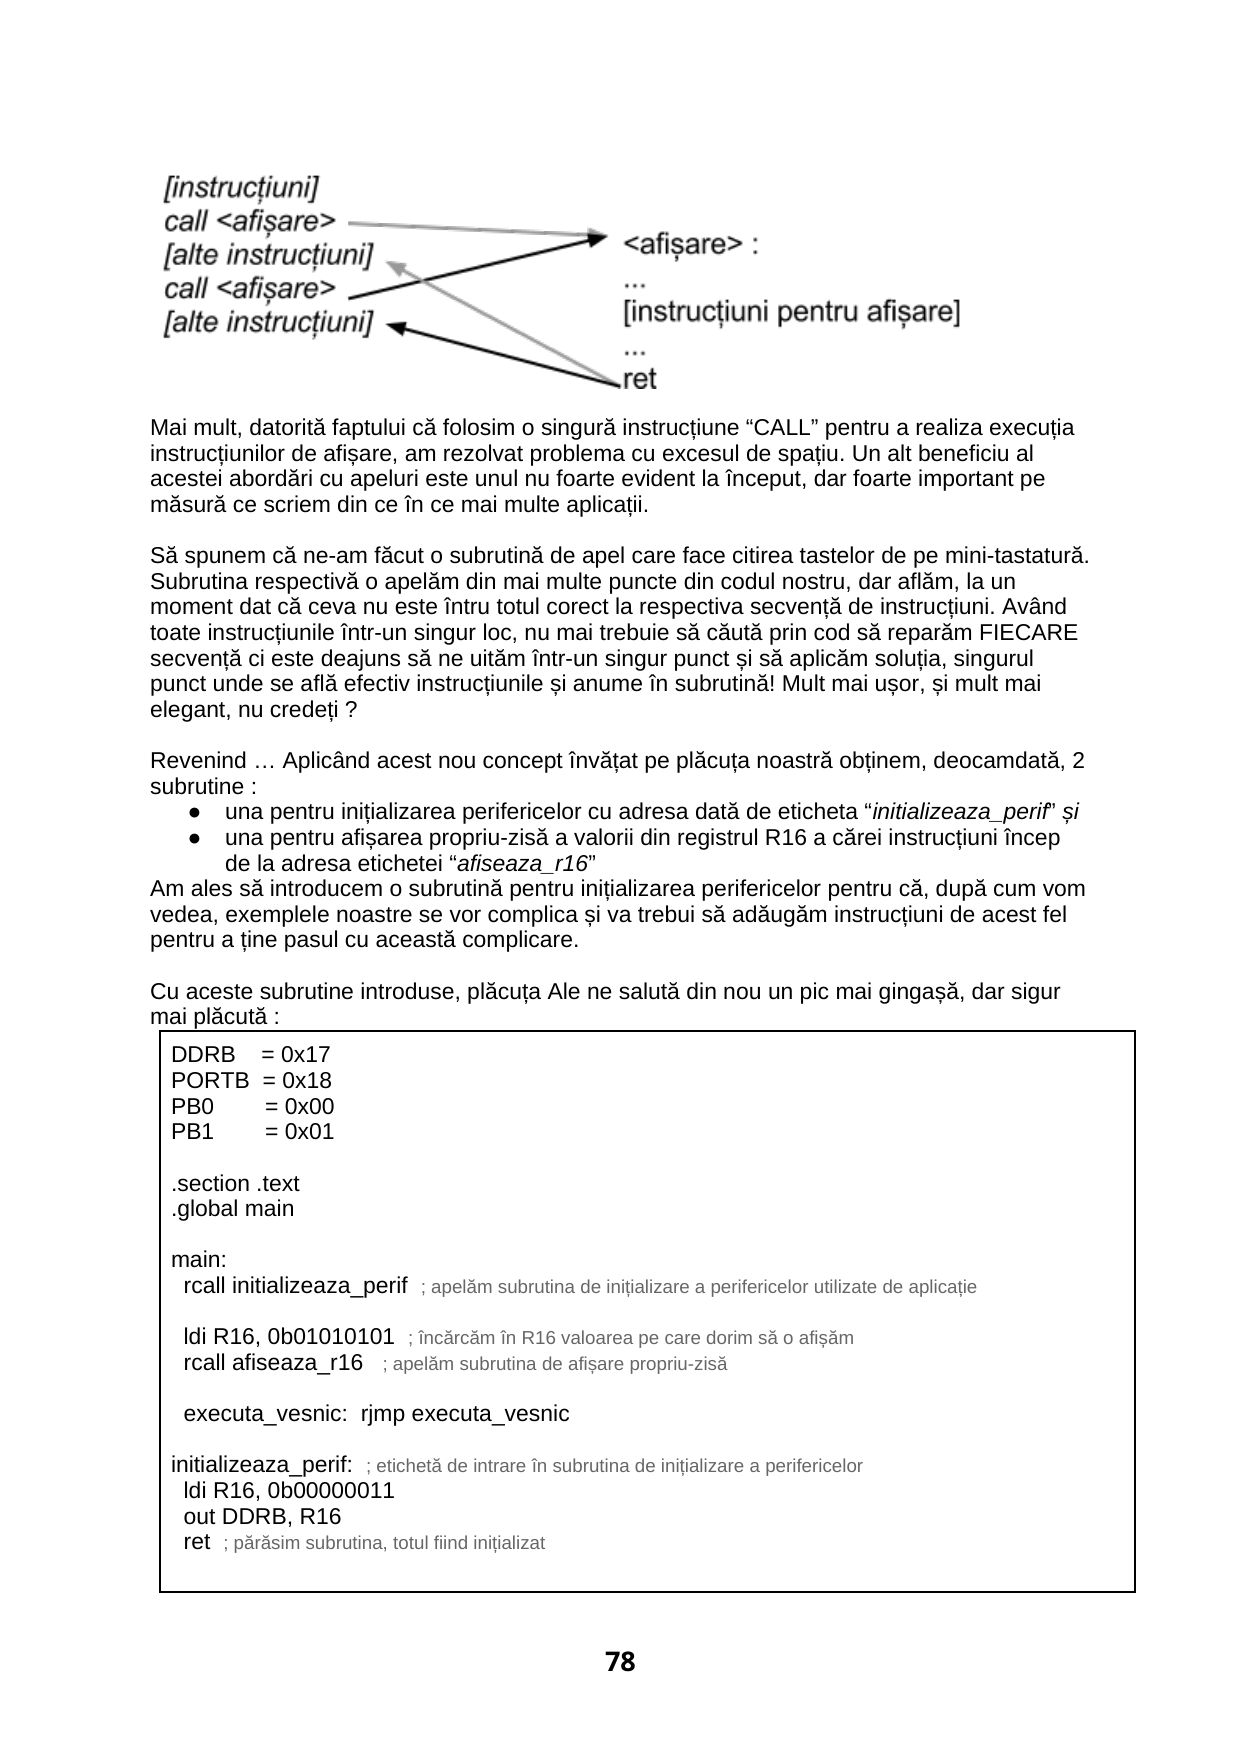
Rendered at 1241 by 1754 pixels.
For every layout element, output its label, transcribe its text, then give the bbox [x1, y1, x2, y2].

table_header DDRB = 0x17 PORTB = 0x18 PB0 = 0x00 PB1 = 0x01 .section .text .global main main: rcall initializeaza_perif ; apelăm subrutina de inițializare a perifericelor utilizate de aplicație ldi R16, 0b01010101 ; încărcăm în R16 valoarea pe care dorim să o afișăm rcall afiseaza_r16 ; apelăm subrutina de afișare propriu-zisă executa_vesnic: rjmp executa_vesnic initializeaza_perif: ; etichetă de intrare în subrutina de inițializare a perifericelor ldi R16, 0b00000011 out DDRB, R16 ret ; părăsim subrutina, totul fiind inițializat [161, 1032, 1134, 1591]
list una pentru inițializarea perifericelor cu adresa dată de eticheta “initializeaza_perif” și [187, 799, 1091, 825]
text Am ales să introducem o subrutină pentru inițializarea perifericelor pentru că, după cum vom vedea, exemplele noastre se vor complica și va trebui să adăugăm instrucțiuni de acest fel pentru a ține pasul cu această complicare. [150, 876, 1091, 953]
text Mai mult, datorită faptului că folosim o singură instrucțiune “CALL” pentru a realiza execuția instrucțiunilor de afișare, am rezolvat problema cu excesul de spațiu. Un alt beneficiu al acestei abordări cu apeluri este unul nu foarte evident la început, dar foarte important pe măsură ce scriem din ce în ce mai multe aplicații. [150, 415, 1091, 517]
picture [150, 150, 960, 389]
text Revenind … Aplicând acest nou concept învățat pe plăcuța noastră obținem, deocamdată, 2 subrutine : [150, 748, 1091, 799]
list una pentru afișarea propriu-zisă a valorii din registrul R16 a cărei instrucțiuni încep de la adresa etichetei “afiseaza_r16” [187, 825, 1091, 876]
text Să spunem că ne-am făcut o subrutină de apel care face citirea tastelor de pe mini-tastatură. Subrutina respectivă o apelăm din mai multe puncte din codul nostru, dar aflăm, la un moment dat că ceva nu este întru totul corect la respectiva secvență de instrucțiuni. Având toate instrucțiunile într-un singur loc, nu mai trebuie să căută prin cod să reparăm FIECARE secvență ci este deajuns să ne uităm într-un singur punct și să aplicăm soluția, singurul punct unde se află efectiv instrucțiunile și anume în subrutină! Mult mai ușor, și mult mai elegant, nu credeți ? [150, 543, 1091, 722]
text Cu aceste subrutine introduse, plăcuța Ale ne salută din nou un pic mai gingașă, dar sigur mai plăcută : [150, 978, 1091, 1030]
